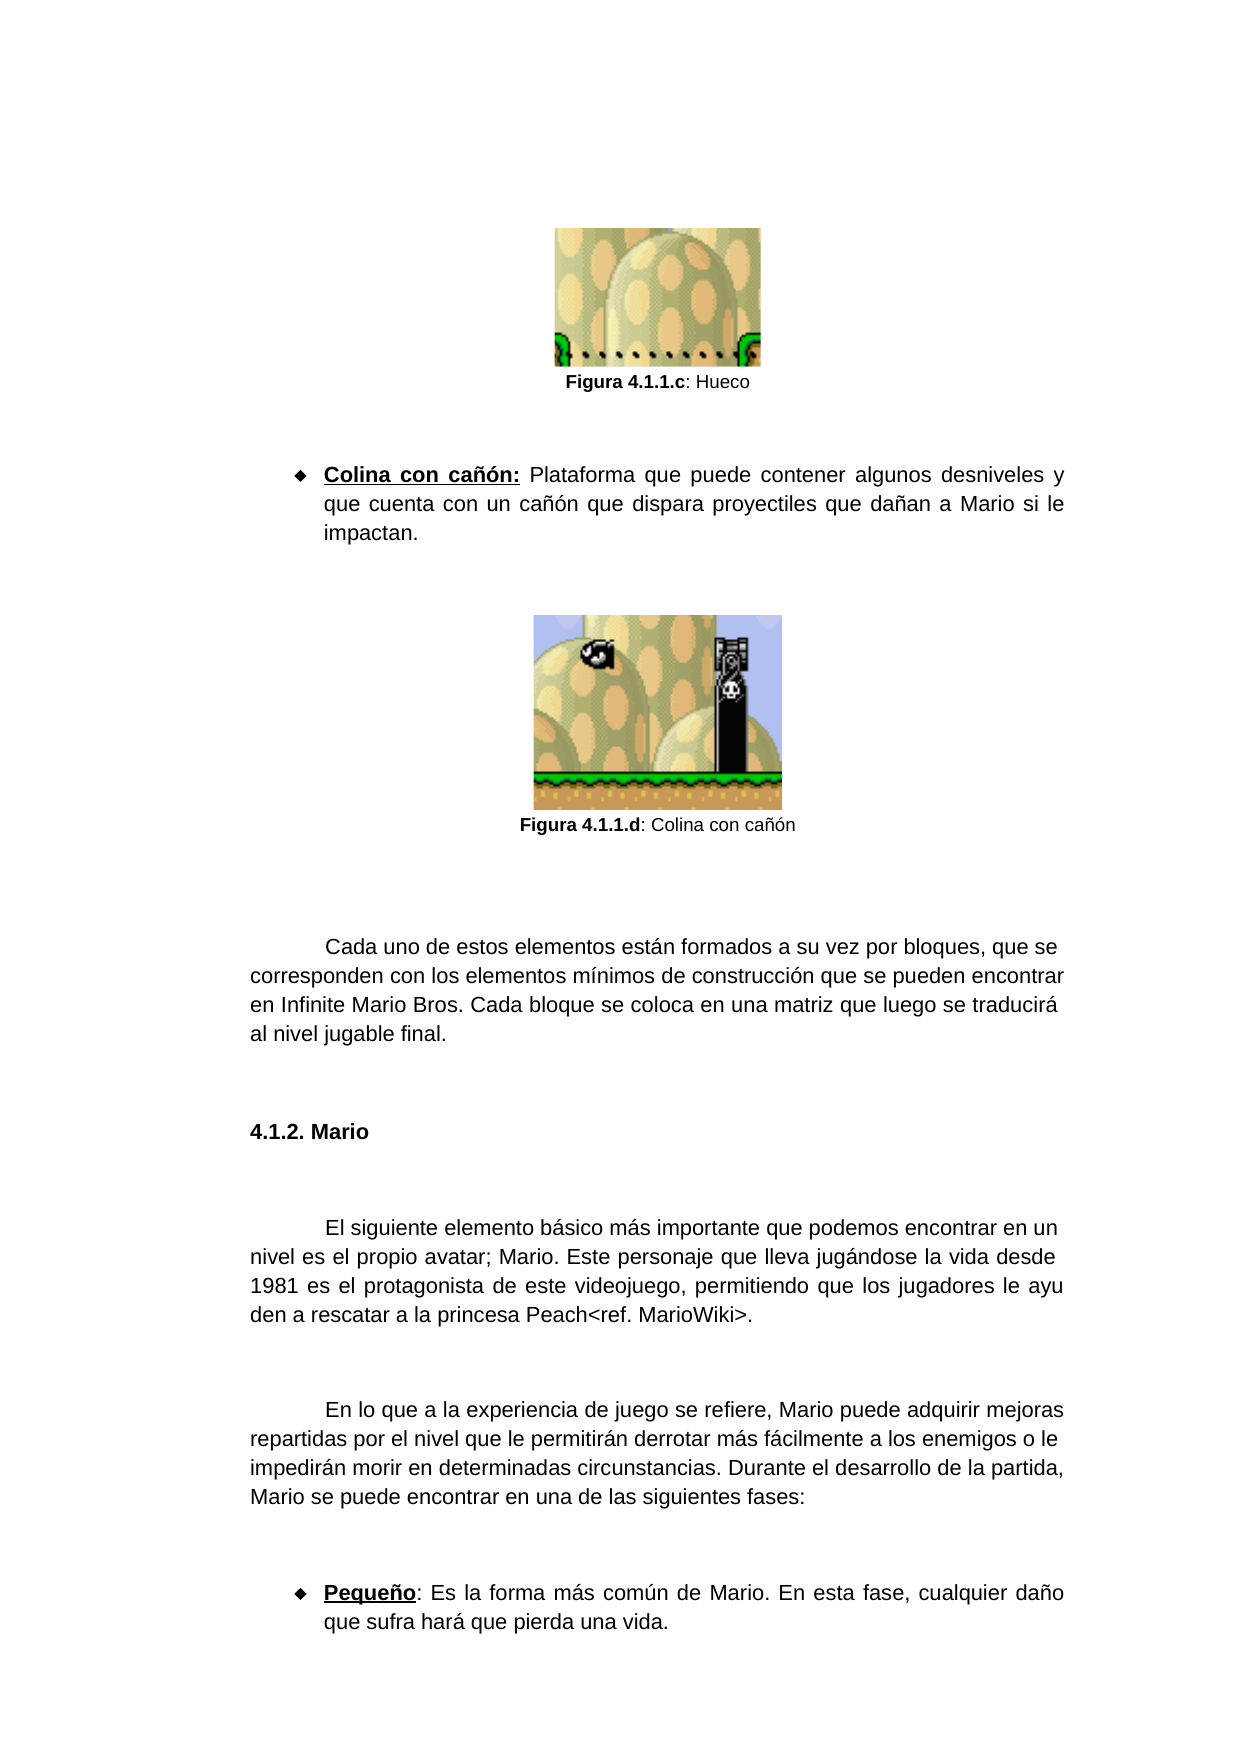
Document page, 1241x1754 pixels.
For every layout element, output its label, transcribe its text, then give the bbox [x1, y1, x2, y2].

text Figura 4.1.1.d: Colina con cañón [175, 813, 1065, 835]
list Colina con cañón: Plataforma que puede contener algunos desniveles y que cuenta con un cañón que dispara proyectiles que dañan a Mario si le impactan. [294, 462, 1065, 545]
text En lo que a la experiencia de juego se refiere, Mario puede adquirir mejoras repartidas por el nivel que le permitirán derrotar más fácilmente a los enemigos o le impedirán morir en determinadas circunstancias. Durante el desarrollo de la partida, Mario se puede encontrar en una de las siguientes fases: [175, 1397, 1065, 1509]
text Figura 4.1.1.c: Hueco [250, 371, 1065, 393]
text 4.1.2. Mario [175, 1116, 1065, 1144]
picture [533, 615, 782, 810]
text El siguiente elemento básico más importante que podemos encontrar en un nivel es el propio avatar; Mario. Este personaje que lleva jugándose la vida desde 1981 es el protagonista de este videojuego, permitiendo que los jugadores le ayu den a rescatar a la princesa Peach<ref. MarioWiki>. [175, 1215, 1065, 1327]
list Pequeño: Es la forma más común de Mario. En esta fase, cualquier daño que sufra hará que pierda una vida. [294, 1579, 1065, 1634]
text Cada uno de estos elementos están formados a su vez por bloques, que se corresponden con los elementos mínimos de construcción que se pueden encontrar en Infinite Mario Bros. Cada bloque se coloca en una matriz que luego se traducirá al nivel jugable final. [175, 934, 1065, 1046]
picture [554, 228, 761, 367]
